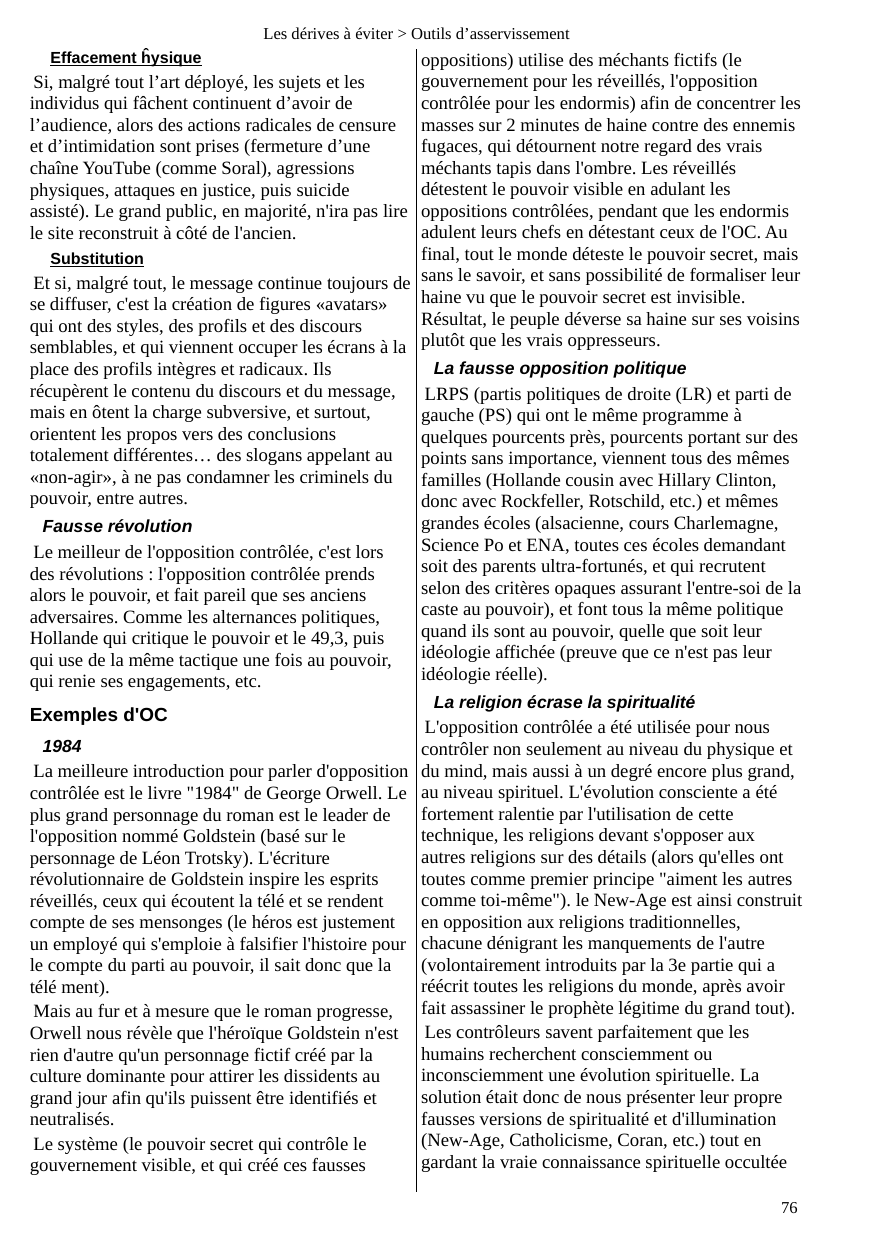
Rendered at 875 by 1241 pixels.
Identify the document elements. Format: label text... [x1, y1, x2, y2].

subtitle La fausse opposition politique [434, 358, 803, 378]
text Le meilleur de l'opposition contrôlée, c'est lors des révolutions : l'opposition contrôlée prends alors le pouvoir, et fait pareil que ses anciens adversaires. Comme les alternances politiques, Hollande qui critique le pouvoir et le 49,3, puis qui use de la même tactique une fois au pouvoir, qui renie ses engagements, etc. [29, 541, 412, 692]
subtitle 1984 [42, 736, 412, 756]
text Le système (le pouvoir secret qui contrôle le gouvernement visible, et qui créé ces fausses [29, 1133, 412, 1176]
text oppositions) utilise des méchants fictifs (le gouvernement pour les réveillés, l'opposition contrôlée pour les endormis) afin de concentrer les masses sur 2 minutes de haine contre des ennemis fugaces, qui détournent notre regard des vrais méchants tapis dans l'ombre. Les réveillés détestent le pouvoir visible en adulant les oppositions contrôlées, pendant que les endormis adulent leurs chefs en détestant ceux de l'OC. Au final, tout le monde déteste le pouvoir secret, mais sans le savoir, et sans possibilité de formaliser leur haine vu que le pouvoir secret est invisible. Résultat, le peuple déverse sa haine sur ses voisins plutôt que les vrais oppresseurs. [421, 49, 803, 351]
text LRPS (partis politiques de droite (LR) et parti de gauche (PS) qui ont le même programme à quelques pourcents près, pourcents portant sur des points sans importance, viennent tous des mêmes familles (Hollande cousin avec Hillary Clinton, donc avec Rockfeller, Rotschild, etc.) et mêmes grandes écoles (alsacienne, cours Charlemagne, Science Po et ENA, toutes ces écoles demandant soit des parents ultra-fortunés, et qui recrutent selon des critères opaques assurant l'entre-soi de la caste au pouvoir), et font tous la même politique quand ils sont au pouvoir, quelle que soit leur idéologie affichée (preuve que ce n'est pas leur idéologie réelle). [421, 383, 803, 684]
subtitle Substitution [50, 250, 412, 268]
subtitle Exemples d'OC [29, 703, 412, 725]
subtitle Fausse révolution [42, 516, 412, 537]
subtitle Effacement ĥysique [50, 49, 412, 67]
subtitle La religion écrase la spiritualité [434, 692, 803, 712]
text Les contrôleurs savent parfaitement que les humains recherchent consciemment ou inconsciemment une évolution spirituelle. La solution était donc de nous présenter leur propre fausses versions de spiritualité et d'illumination (New-Age, Catholicisme, Coran, etc.) tout en gardant la vraie connaissance spirituelle occultée [421, 1021, 803, 1172]
text L'opposition contrôlée a été utilisée pour nous contrôler non seulement au niveau du physique et du mind, mais aussi à un degré encore plus grand, au niveau spirituel. L'évolution consciente a été fortement ralentie par l'utilisation de cette technique, les religions devant s'opposer aux autres religions sur des détails (alors qu'elles ont toutes comme premier principe "aiment les autres comme toi-même"). le New-Age est ainsi construit en opposition aux religions traditionnelles, chacune dénigrant les manquements de l'autre (volontairement introduits par la 3e partie qui a réécrit toutes les religions du monde, après avoir fait assassiner le prophète légitime du grand tout). [421, 716, 803, 1018]
text Si, malgré tout l’art déployé, les sujets et les individus qui fâchent continuent d’avoir de l’audience, alors des actions radicales de censure et d’intimidation sont prises (fermeture d’une chaîne YouTube (comme Soral), agressions physiques, attaques en justice, puis suicide assisté). Le grand public, en majorité, n'ira pas lire le site reconstruit à côté de l'ancien. [29, 71, 412, 243]
text Mais au fur et à mesure que le roman progresse, Orwell nous révèle que l'héroïque Goldstein n'est rien d'autre qu'un personnage fictif créé par la culture dominante pour attirer les dissidents au grand jour afin qu'ils puissent être identifiés et neutralisés. [29, 1000, 412, 1130]
text La meilleure introduction pour parler d'opposition contrôlée est le livre "1984" de George Orwell. Le plus grand personnage du roman est le leader de l'opposition nommé Goldstein (basé sur le personnage de Léon Trotsky). L'écriture révolutionnaire de Goldstein inspire les esprits réveillés, ceux qui écoutent la télé et se rendent compte de ses mensonges (le héros est justement un employé qui s'emploie à falsifier l'histoire pour le compte du parti au pouvoir, il sait donc que la télé ment). [29, 760, 412, 997]
text Et si, malgré tout, le message continue toujours de se diffuser, c'est la création de figures «avatars» qui ont des styles, des profils et des discours semblables, et qui viennent occuper les écrans à la place des profils intègres et radicaux. Ils récupèrent le contenu du discours et du message, mais en ôtent la charge subversive, et surtout, orientent les propos vers des conclusions totalement différentes… des slogans appelant au «non-agir», à ne pas condamner les criminels du pouvoir, entre autres. [29, 272, 412, 509]
